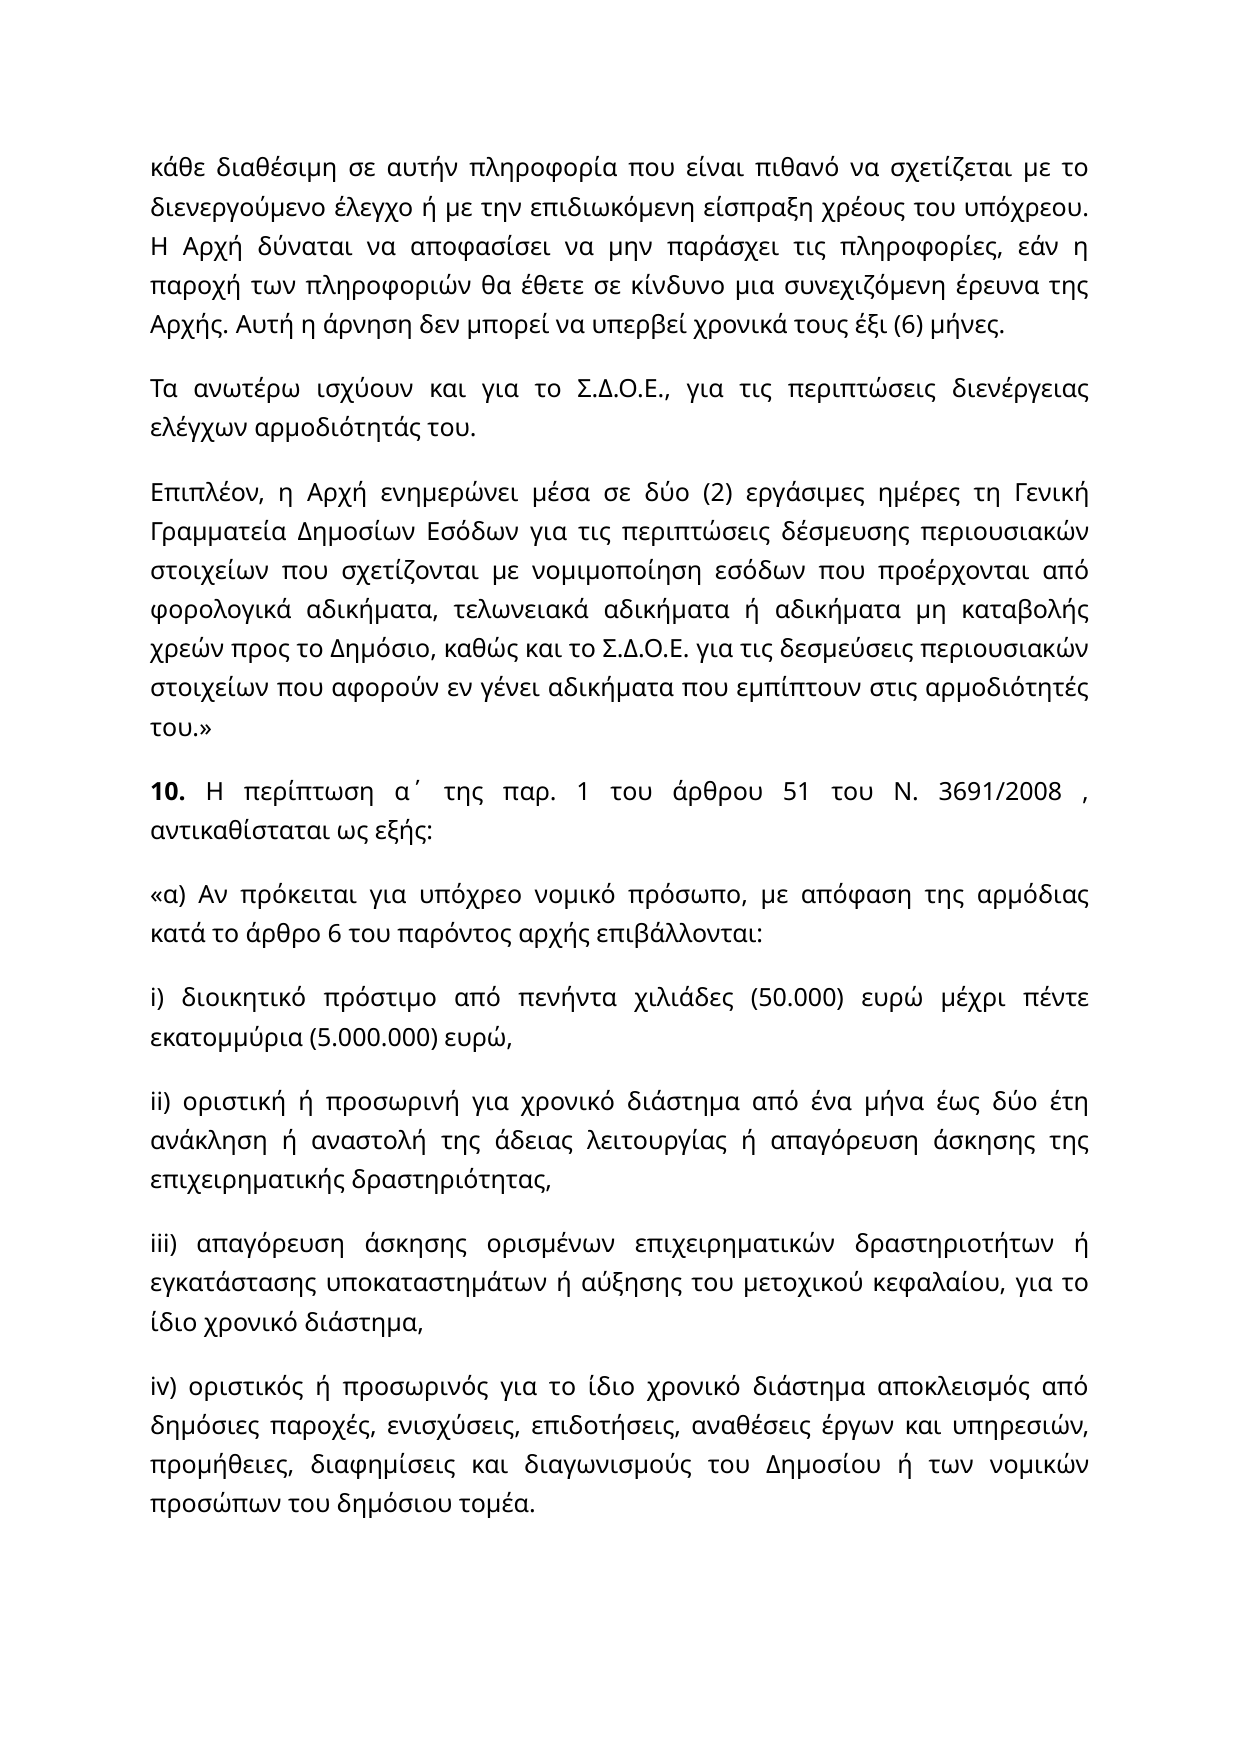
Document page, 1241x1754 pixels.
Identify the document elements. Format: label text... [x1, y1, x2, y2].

text ii) οριστική ή προσωρινή για χρονικό διάστημα από ένα μήνα έως δύο έτη ανάκληση ή αναστολή της άδειας λειτουργίας ή απαγόρευση άσκησης της επιχειρηματικής δραστηριότητας, [150, 1083, 1090, 1196]
text i) διοικητικό πρόστιμο από πενήντα χιλιάδες (50.000) ευρώ μέχρι πέντε εκατομμύρια (5.000.000) ευρώ, [150, 980, 1090, 1053]
text 10. H περίπτωση α΄ της παρ. 1 του άρθρου 51 του Ν. 3691/2008 , αντικαθίσταται ως εξής: [150, 773, 1090, 847]
text iii) απαγόρευση άσκησης ορισμένων επιχειρηματικών δραστηριοτήτων ή εγκατάστασης υποκαταστημάτων ή αύξησης του μετοχικού κεφαλαίου, για το ίδιο χρονικό διάστημα, [150, 1226, 1090, 1338]
text Τα ανωτέρω ισχύουν και για το Σ.Δ.Ο.Ε., για τις περιπτώσεις διενέργειας ελέγχων αρμοδιότητάς του. [150, 371, 1090, 444]
text «α) Αν πρόκειται για υπόχρεο νομικό πρόσωπο, με απόφαση της αρμόδιας κατά το άρθρο 6 του παρόντος αρχής επιβάλλονται: [150, 877, 1090, 950]
text Επιπλέον, η Αρχή ενημερώνει μέσα σε δύο (2) εργάσιμες ημέρες τη Γενική Γραμματεία Δημοσίων Εσόδων για τις περιπτώσεις δέσμευσης περιουσιακών στοιχείων που σχετίζονται με νομιμοποίηση εσόδων που προέρχονται από φορολογικά αδικήματα, τελωνειακά αδικήματα ή αδικήματα μη καταβολής χρεών προς το Δημόσιο, καθώς και το Σ.Δ.Ο.Ε. για τις δεσμεύσεις περιουσιακών στοιχείων που αφορούν εν γένει αδικήματα που εμπίπτουν στις αρμοδιότητές του.» [150, 474, 1090, 743]
text iv) οριστικός ή προσωρινός για το ίδιο χρονικό διάστημα αποκλεισμός από δημόσιες παροχές, ενισχύσεις, επιδοτήσεις, αναθέσεις έργων και υπηρεσιών, προμήθειες, διαφημίσεις και διαγωνισμούς του Δημοσίου ή των νομικών προσώπων του δημόσιου τομέα. [150, 1368, 1090, 1520]
text κάθε διαθέσιμη σε αυτήν πληροφορία που είναι πιθανό να σχετίζεται με το διενεργούμενο έλεγχο ή με την επιδιωκόμενη είσπραξη χρέους του υπόχρεου. Η Αρχή δύναται να αποφασίσει να μην παράσχει τις πληροφορίες, εάν η παροχή των πληροφοριών θα έθετε σε κίνδυνο μια συνεχιζόμενη έρευνα της Αρχής. Αυτή η άρνηση δεν μπορεί να υπερβεί χρονικά τους έξι (6) μήνες. [150, 150, 1090, 341]
